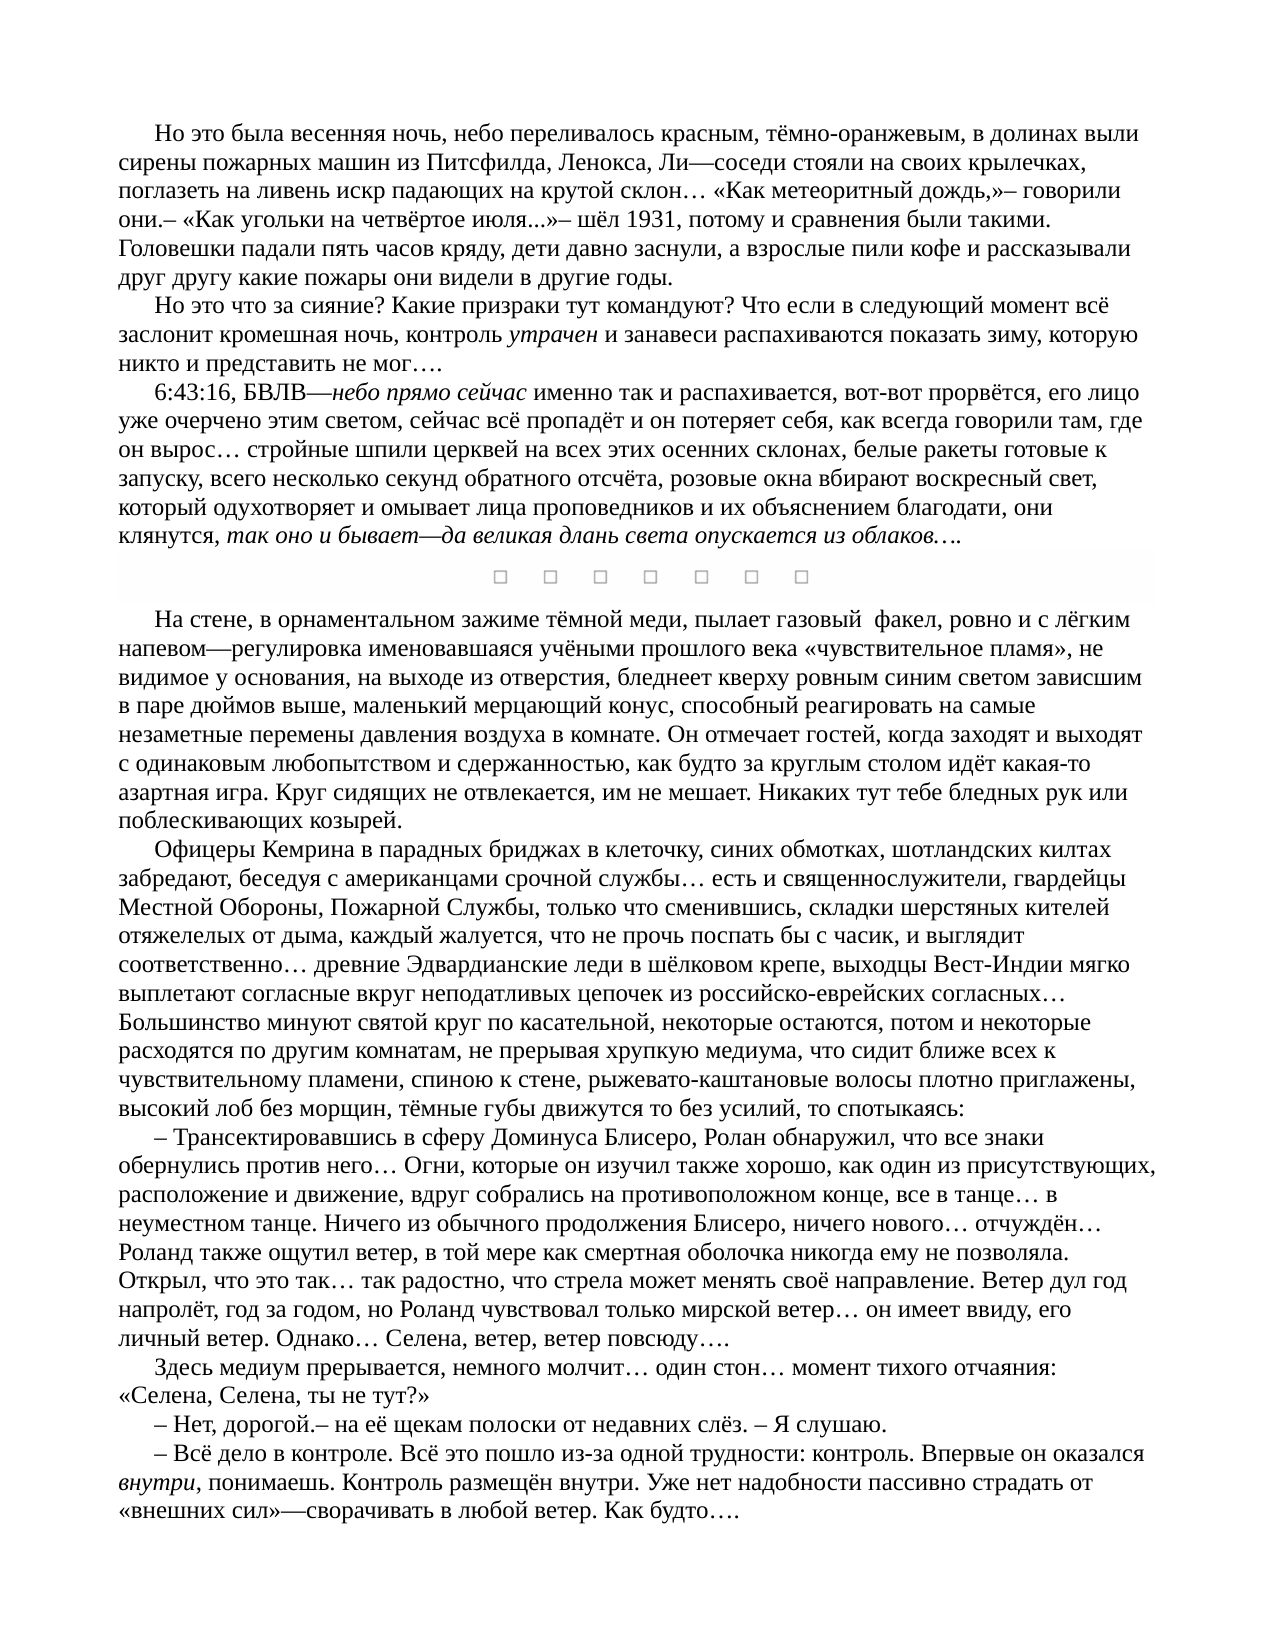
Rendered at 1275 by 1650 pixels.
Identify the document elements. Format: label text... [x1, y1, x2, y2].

text – Трансектировавшись в сферу Доминуса Блисеро, Ролан обнаружил, что все знаки обернулись против него… Огни, которые он изучил также хорошо, как один из присутствующих, расположение и движение, вдруг собрались на противоположном конце, все в танце… в неуместном танце. Ничего из обычного продолжения Блисеро, ничего нового… отчуждён… Роланд также ощутил ветер, в той мере как смертная оболочка никогда ему не позволяла. Открыл, что это так… так радостно, что стрела может менять своё направление. Ветер дул год напролёт, год за годом, но Роланд чувствовал только мирской ветер… он имеет ввиду, его личный ветер. Однако… Селена, ветер, ветер повсюду…. [118, 1122, 1157, 1352]
text 6:43:16, БВЛВ—небо прямо сейчас именно так и распахивается, вот-вот прорвётся, его лицо уже очерчено этим светом, сейчас всё пропадёт и он потеряет себя, как всегда говорили там, где он вырос… стройные шпили церквей на всех этих осенних склонах, белые ракеты готовые к запуску, всего несколько секунд обратного отсчёта, розовые окна вбирают воскресный свет, который одухотворяет и омывает лица проповедников и их объяснением благодати, они клянутся, так оно и бывает—да великая длань света опускается из облаков…. [118, 377, 1157, 549]
text На стене, в орнаментальном зажиме тёмной меди, пылает газовый факел, ровно и с лёгким напевом—регулировка именовавшаяся учёными прошлого века «чувствительное пламя», не видимое у основания, на выходе из отверстия, бледнеет кверху ровным синим светом зависшим в паре дюймов выше, маленький мерцающий конус, способный реагировать на самые незаметные перемены давления воздуха в комнате. Он отмечает гостей, когда заходят и выходят с одинаковым любопытством и сдержанностью, как будто за круглым столом идёт какая-то азартная игра. Круг сидящих не отвлекается, им не мешает. Никаких тут тебе бледных рук или поблескивающих козырей. [118, 605, 1157, 834]
text Но это была весенняя ночь, небо переливалось красным, тёмно-оранжевым, в долинах выли сирены пожарных машин из Питсфилда, Ленокса, Ли—соседи стояли на своих крылечках, поглазеть на ливень искр падающих на крутой склон… «Как метеоритный дождь,»– говорили они.– «Как угольки на четвёртое июля...»– шёл 1931, потому и сравнения были такими. Головешки падали пять часов кряду, дети давно заснули, а взрослые пили кофе и рассказывали друг другу какие пожары они видели в другие годы. [118, 118, 1157, 291]
text Здесь медиум прерывается, немного молчит… один стон… момент тихого отчаяния: «Селена, Селена, ты не тут?» [118, 1352, 1157, 1409]
text Офицеры Кемрина в парадных бриджах в клеточку, синих обмотках, шотландских килтах забредают, беседуя с американцами срочной службы… есть и священнослужители, гвардейцы Местной Обороны, Пожарной Службы, только что сменившись, складки шерстяных кителей отяжелелых от дыма, каждый жалуется, что не прочь поспать бы с часик, и выглядит соответственно… древние Эдвардианские леди в шёлковом крепе, выходцы Вест-Индии мягко выплетают согласные вкруг неподатливых цепочек из российско-еврейских согласных… Большинство минуют святой круг по касательной, некоторые остаются, потом и некоторые расходятся по другим комнатам, не прерывая хрупкую медиума, что сидит ближе всех к чувствительному пламени, спиною к стене, рыжевато-каштановые волосы плотно приглажены, высокий лоб без морщин, тёмные губы движутся то без усилий, то спотыкаясь: [118, 834, 1157, 1122]
text Но это что за сияние? Какие призраки тут командуют? Что если в следующий момент всё заслонит кромешная ночь, контроль утрачен и занавеси распахиваются показать зиму, которую никто и представить не мог…. [118, 291, 1157, 377]
picture [118, 549, 1157, 605]
text – Нет, дорогой.– на её щекам полоски от недавних слёз. – Я слушаю. [118, 1409, 1157, 1438]
text – Всё дело в контроле. Всё это пошло из-за одной трудности: контроль. Впервые он оказался внутри, понимаешь. Контроль размещён внутри. Уже нет надобности пассивно страдать от «внешних сил»—сворачивать в любой ветер. Как будто…. [118, 1438, 1157, 1524]
